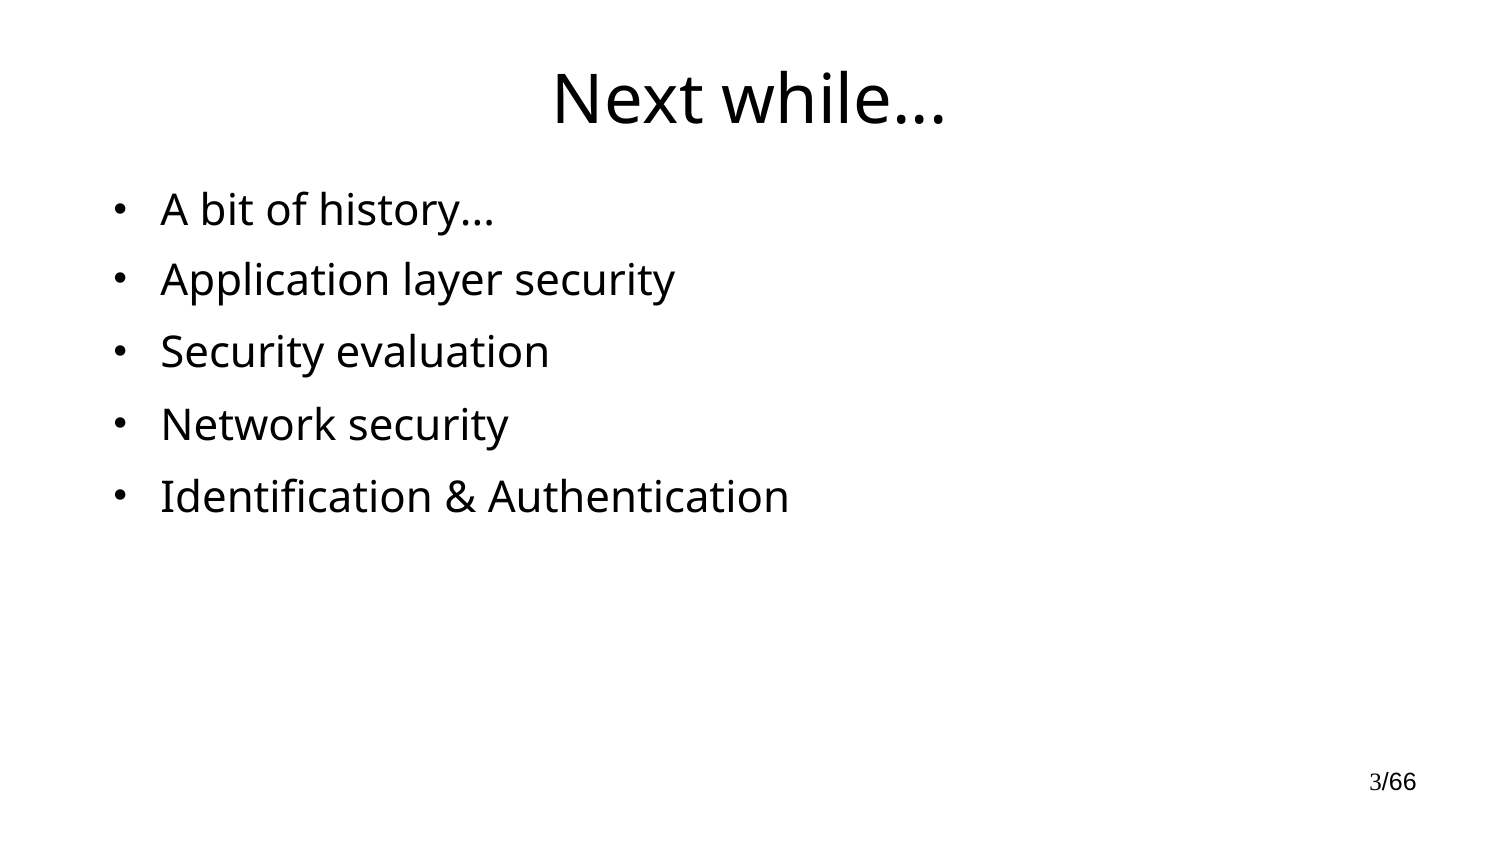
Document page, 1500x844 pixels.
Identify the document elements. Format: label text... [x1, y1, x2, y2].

title Next while... [112, 26, 1388, 167]
list A bit of history... Application layer security Security evaluation Network security Identification & Authentication [112, 181, 1388, 798]
